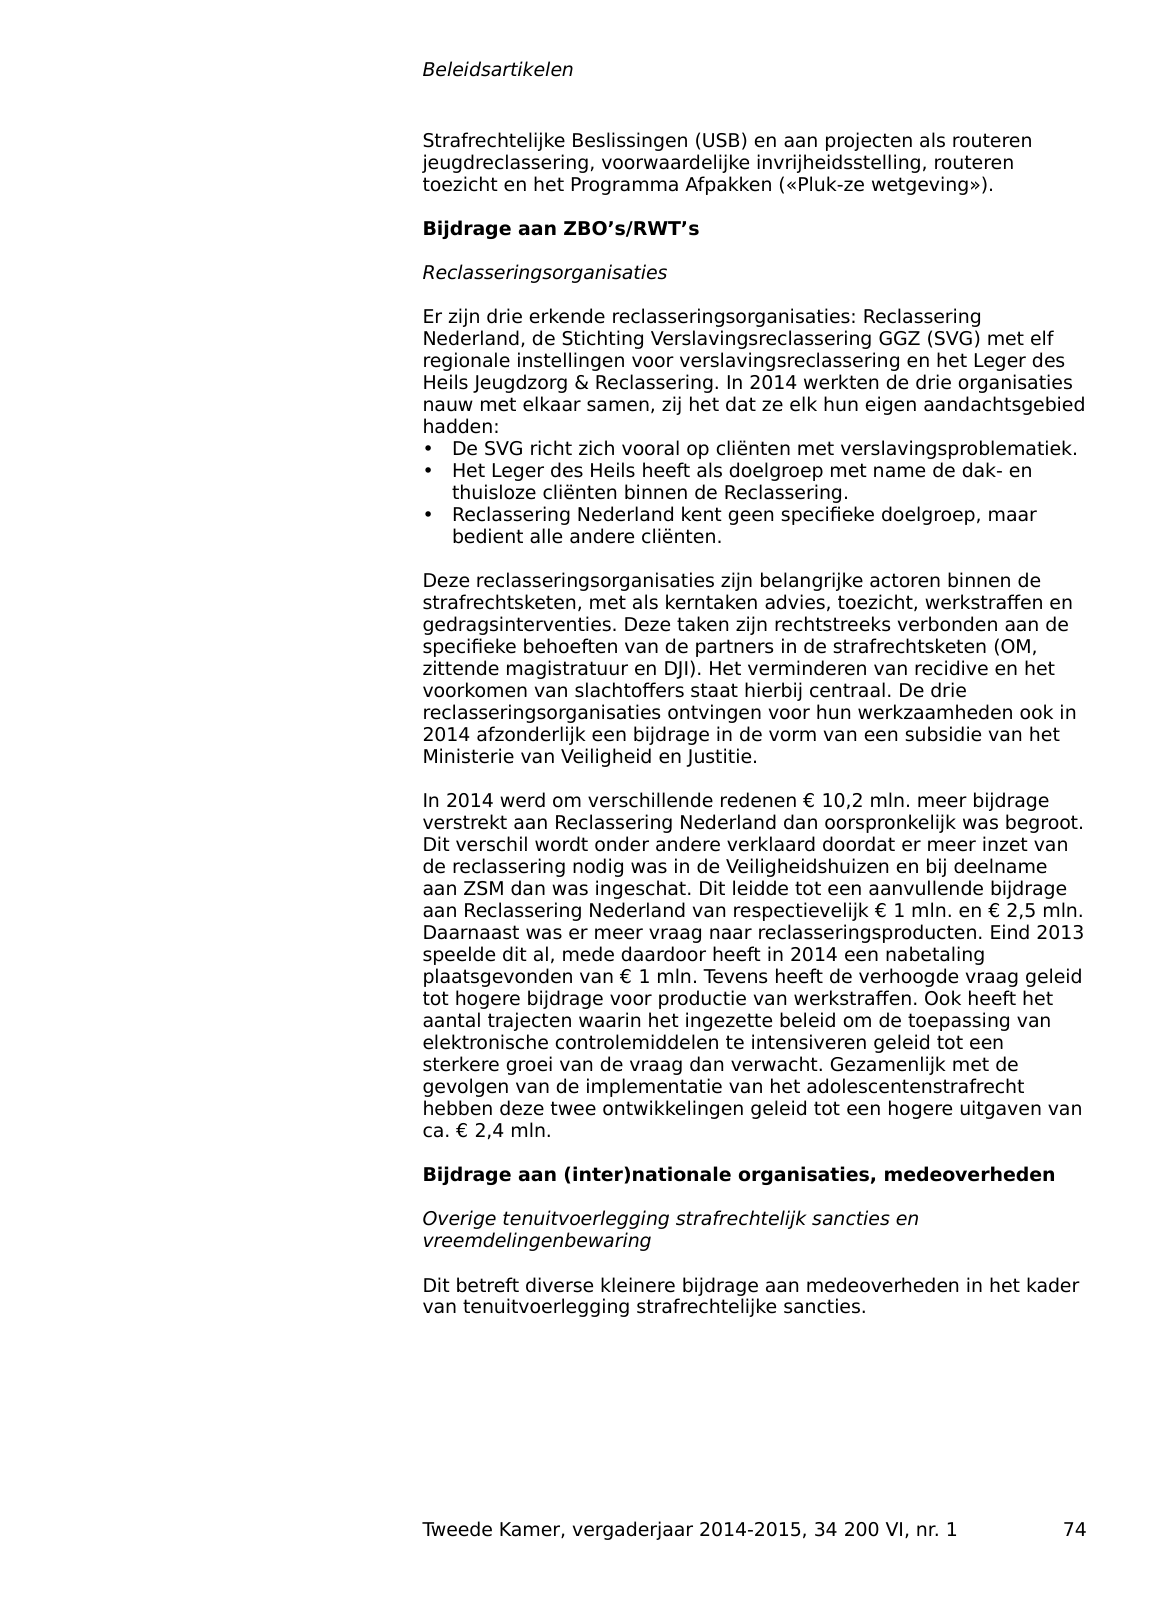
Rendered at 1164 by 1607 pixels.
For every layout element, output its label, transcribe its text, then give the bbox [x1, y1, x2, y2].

subtitle Overige tenuitvoerlegging strafrechtelijk sancties en vreemdelingenbewaring [422, 1208, 1087, 1252]
text Deze reclasseringsorganisaties zijn belangrijke actoren binnen de strafrechtsketen, met als kerntaken advies, toezicht, werkstraffen en gedragsinterventies. Deze taken zijn rechtstreeks verbonden aan de specifieke behoeften van de partners in de strafrechtsketen (OM, zittende magistratuur en DJI). Het verminderen van recidive en het voorkomen van slachtoffers staat hierbij centraal. De drie reclasseringsorganisaties ontvingen voor hun werkzaamheden ook in 2014 afzonderlijk een bijdrage in de vorm van een subsidie van het Ministerie van Veiligheid en Justitie. [422, 570, 1087, 768]
subtitle Reclasseringsorganisaties [422, 262, 1087, 284]
text Strafrechtelijke Beslissingen (USB) en aan projecten als routeren jeugdreclassering, voorwaardelijke invrijheidsstelling, routeren toezicht en het Programma Afpakken («Pluk-ze wetgeving»). [422, 130, 1087, 196]
subtitle Bijdrage aan (inter)nationale organisaties, medeoverheden [422, 1164, 1087, 1186]
text Er zijn drie erkende reclasseringsorganisaties: Reclassering Nederland, de Stichting Verslavingsreclassering GGZ (SVG) met elf regionale instellingen voor verslavingsreclassering en het Leger des Heils Jeugdzorg & Reclassering. In 2014 werkten de drie organisaties nauw met elkaar samen, zij het dat ze elk hun eigen aandachtsgebied hadden: [422, 306, 1087, 438]
text • Reclassering Nederland kent geen specifieke doelgroep, maar bedient alle andere cliënten. [422, 504, 1087, 548]
text • De SVG richt zich vooral op cliënten met verslavingsproblematiek. [422, 438, 1087, 460]
text In 2014 werd om verschillende redenen € 10,2 mln. meer bijdrage verstrekt aan Reclassering Nederland dan oorspronkelijk was begroot. Dit verschil wordt onder andere verklaard doordat er meer inzet van de reclassering nodig was in de Veiligheidshuizen en bij deelname aan ZSM dan was ingeschat. Dit leidde tot een aanvullende bijdrage aan Reclassering Nederland van respectievelijk € 1 mln. en € 2,5 mln. Daarnaast was er meer vraag naar reclasseringsproducten. Eind 2013 speelde dit al, mede daardoor heeft in 2014 een nabetaling plaatsgevonden van € 1 mln. Tevens heeft de verhoogde vraag geleid tot hogere bijdrage voor productie van werkstraffen. Ook heeft het aantal trajecten waarin het ingezette beleid om de toepassing van elektronische controlemiddelen te intensiveren geleid tot een sterkere groei van de vraag dan verwacht. Gezamenlijk met de gevolgen van de implementatie van het adolescentenstrafrecht hebben deze twee ontwikkelingen geleid tot een hogere uitgaven van ca. € 2,4 mln. [422, 790, 1087, 1142]
subtitle Bijdrage aan ZBO’s/RWT’s [422, 218, 1087, 240]
text • Het Leger des Heils heeft als doelgroep met name de dak- en thuisloze cliënten binnen de Reclassering. [422, 460, 1087, 504]
text Dit betreft diverse kleinere bijdrage aan medeoverheden in het kader van tenuitvoerlegging strafrechtelijke sancties. [422, 1274, 1087, 1318]
